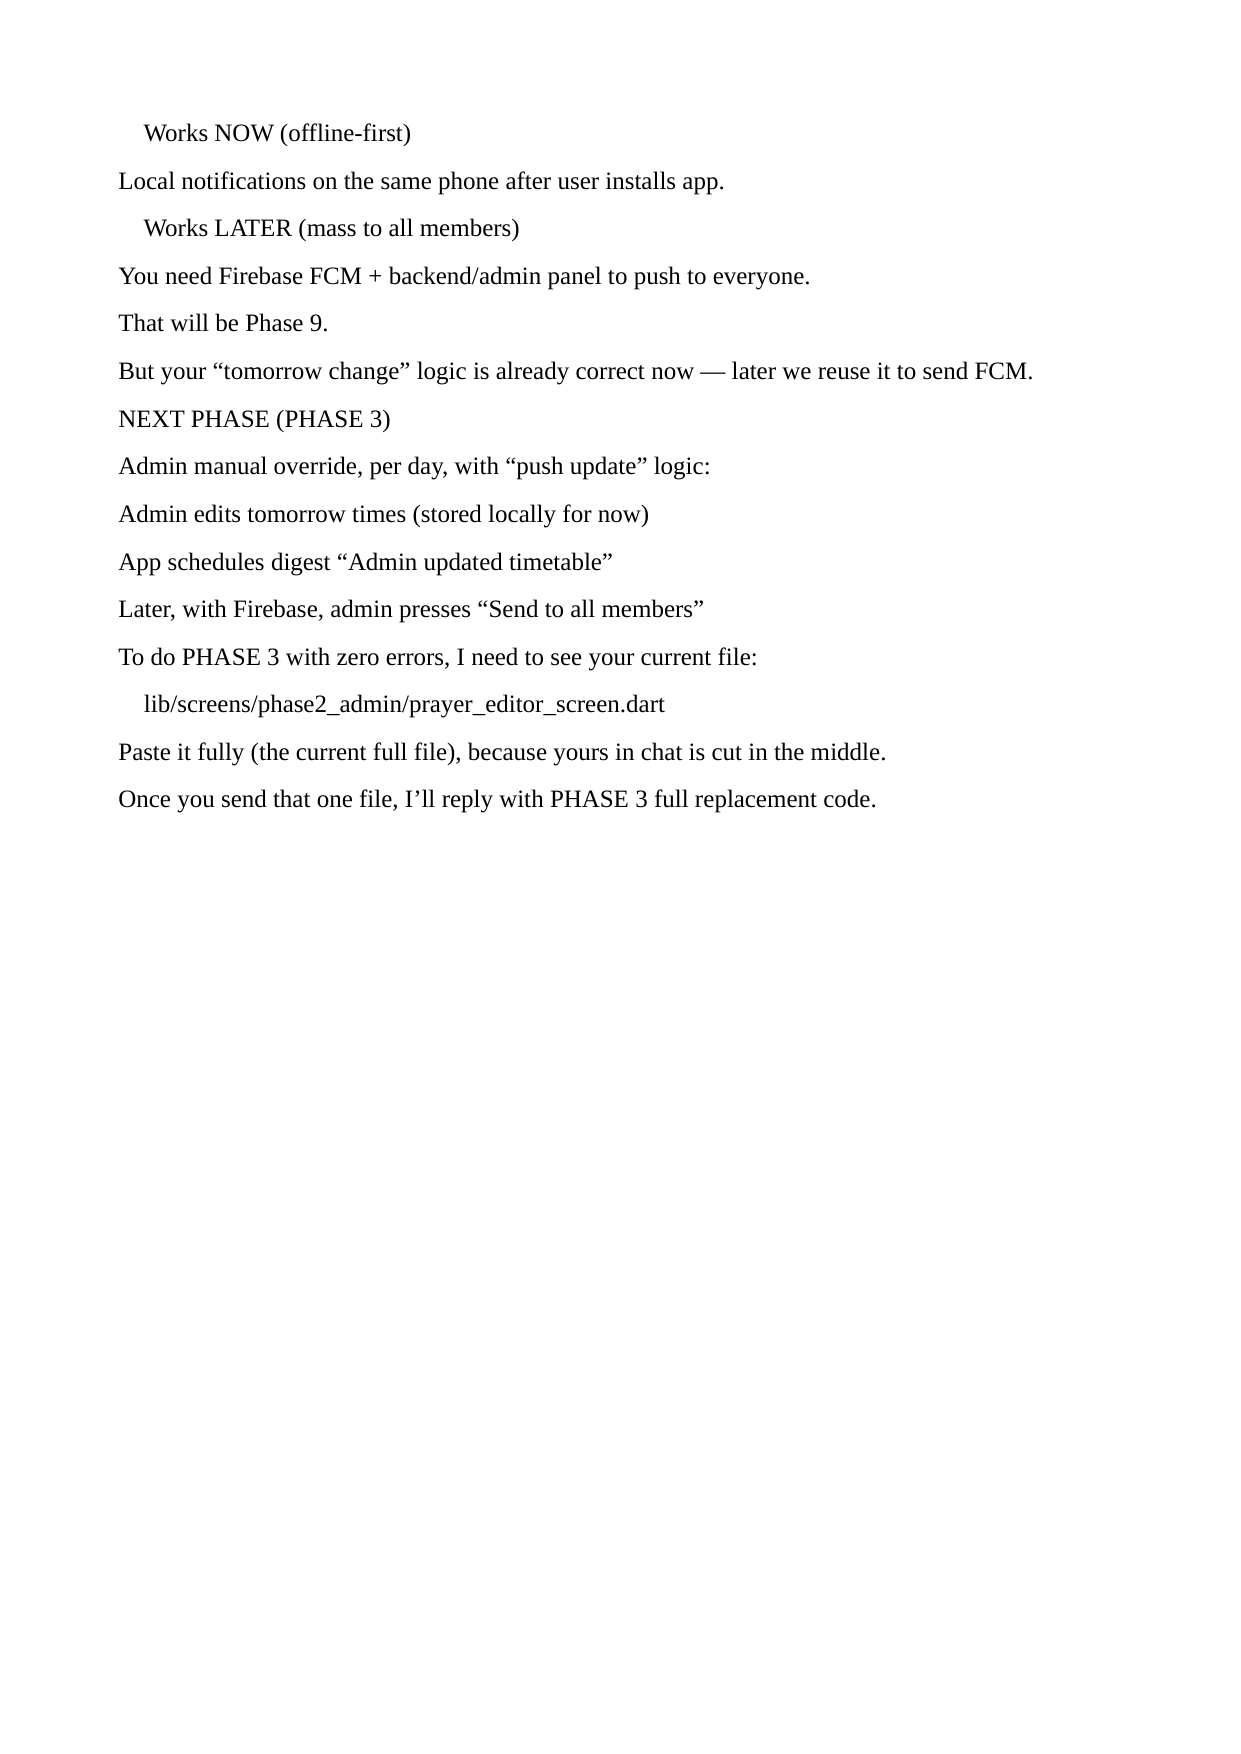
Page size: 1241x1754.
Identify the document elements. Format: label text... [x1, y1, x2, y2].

text Later, with Firebase, admin presses “Send to all members” [118, 594, 1122, 623]
text Admin manual override, per day, with “push update” logic: [118, 451, 1122, 480]
text You need Firebase FCM + backend/admin panel to push to everyone. [118, 261, 1122, 290]
text Admin edits tomorrow times (stored locally for now) [118, 499, 1122, 528]
text That will be Phase 9. [118, 308, 1122, 337]
text But your “tomorrow change” logic is already correct now — later we reuse it to send FCM. [118, 356, 1122, 385]
text ✅ lib/screens/phase2_admin/prayer_editor_screen.dart [118, 689, 1122, 718]
text Once you send that one file, I’ll reply with PHASE 3 full replacement code. [118, 784, 1122, 813]
text To do PHASE 3 with zero errors, I need to see your current file: [118, 642, 1122, 671]
text ✅ Works NOW (offline-first) [118, 118, 1122, 147]
text NEXT PHASE (PHASE 3) [118, 404, 1122, 432]
text Paste it fully (the current full file), because yours in chat is cut in the middle. [118, 737, 1122, 766]
text Local notifications on the same phone after user installs app. [118, 166, 1122, 194]
text App schedules digest “Admin updated timetable” [118, 547, 1122, 575]
text ✅ Works LATER (mass to all members) [118, 213, 1122, 242]
